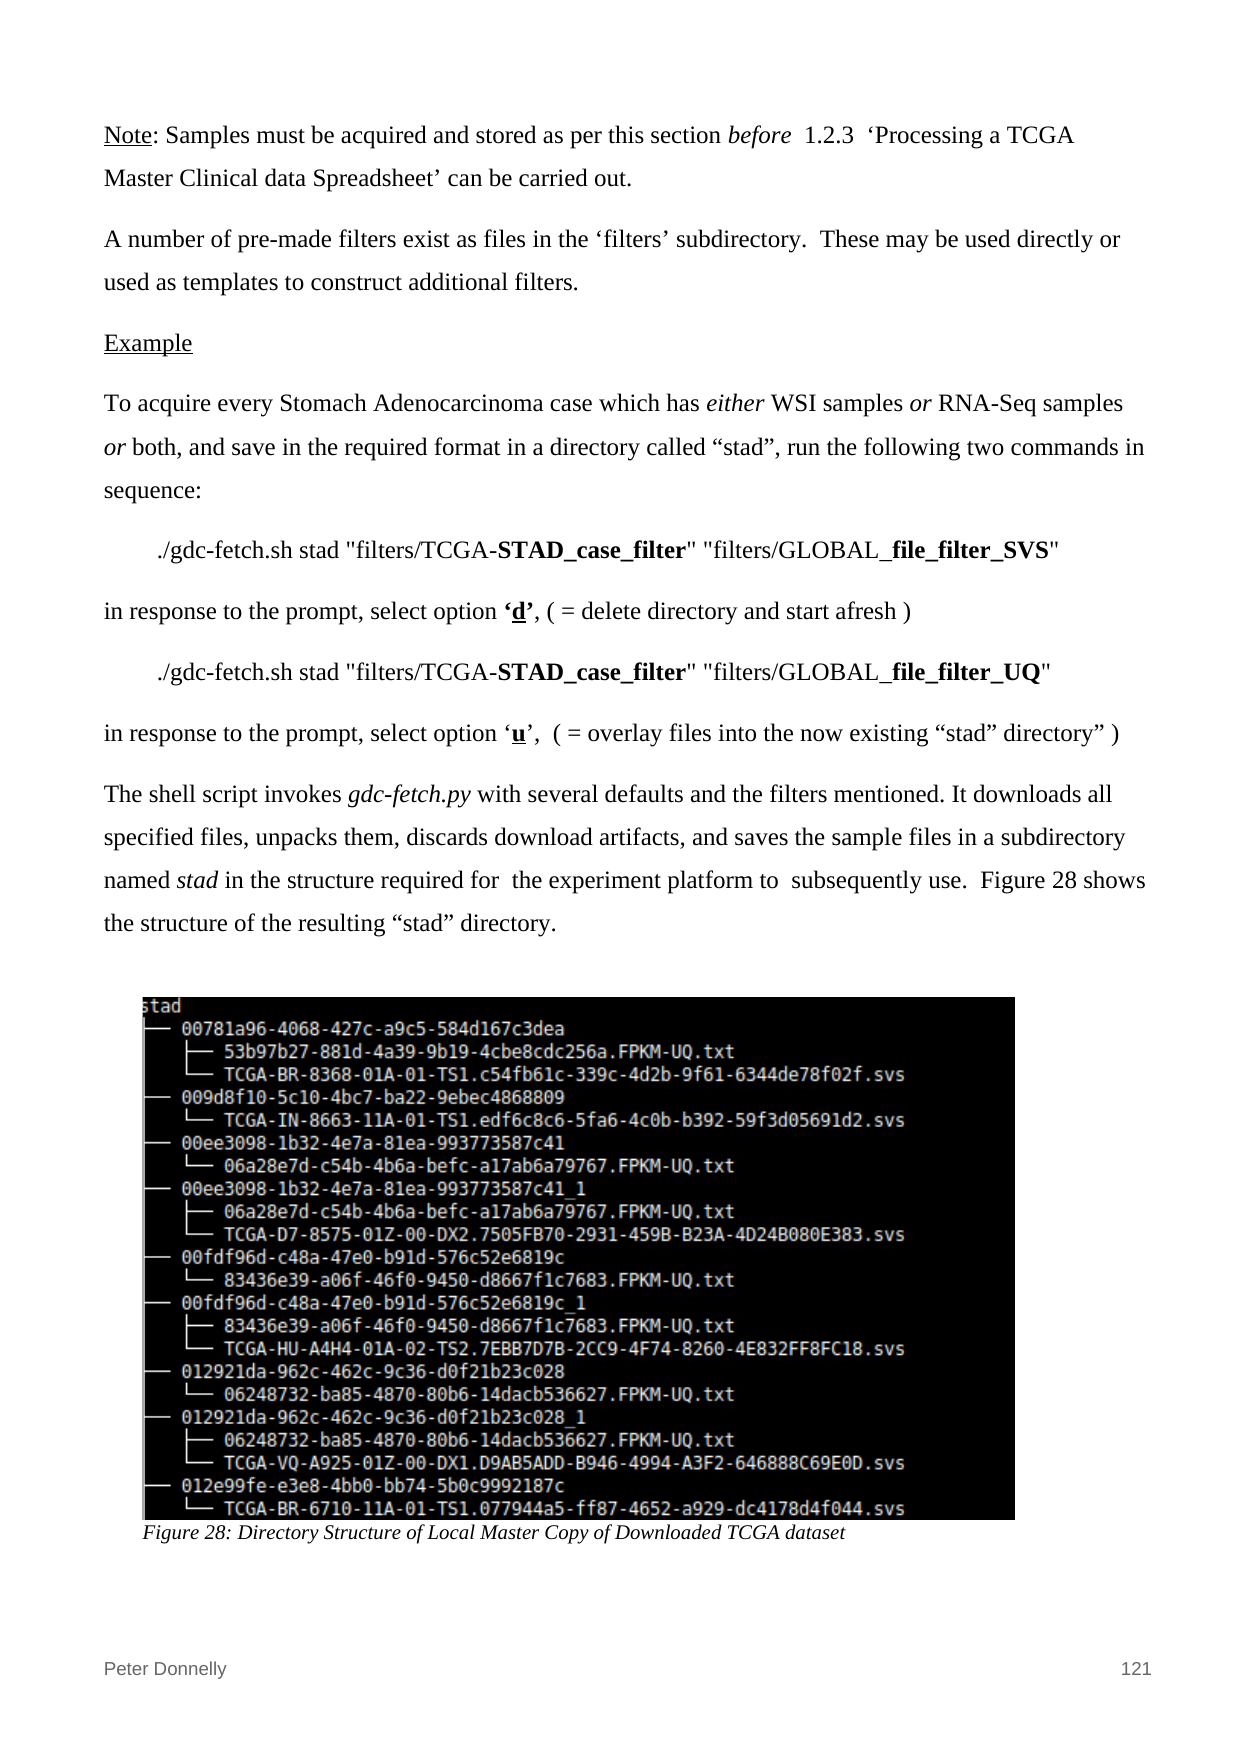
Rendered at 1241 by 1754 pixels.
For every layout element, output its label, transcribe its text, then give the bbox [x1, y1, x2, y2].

text Example [103, 328, 1146, 356]
text A number of pre-made filters exist as files in the ‘filters’ subdirectory. These may be used directly or used as templates to construct additional filters. [103, 224, 1146, 296]
text To acquire every Stomach Adenocarcinoma case which has either WSI samples or RNA-Seq samples or both, and save in the required format in a directory called “stad”, run the following two commands in sequence: [103, 388, 1146, 503]
text Figure 28: Directory Structure of Local Master Copy of Downloaded TCGA dataset [142, 1520, 1015, 1544]
text in response to the prompt, select option ‘u’, ( = overlay files into the now existing “stad” directory” ) [103, 718, 1146, 747]
picture [142, 997, 1015, 1520]
text Note: Samples must be acquired and stored as per this section before 1.2.3 ‘Processing a TCGA Master Clinical data Spreadsheet’ can be carried out. [103, 120, 1146, 192]
text The shell script invokes gdc-fetch.py with several defaults and the filters mentioned. It downloads all specified files, unpacks them, discards download artifacts, and saves the sample files in a subdirectory named stad in the structure required for the experiment platform to subsequently use. Figure 28 shows the structure of the resulting “stad” directory. [103, 779, 1146, 937]
text ./gdc-fetch.sh stad "filters/TCGA-STAD_case_filter" "filters/GLOBAL_file_filter_UQ" [157, 657, 1146, 686]
text in response to the prompt, select option ‘d’, ( = delete directory and start afresh ) [103, 596, 1146, 625]
text ./gdc-fetch.sh stad "filters/TCGA-STAD_case_filter" "filters/GLOBAL_file_filter_SVS" [157, 536, 1146, 564]
